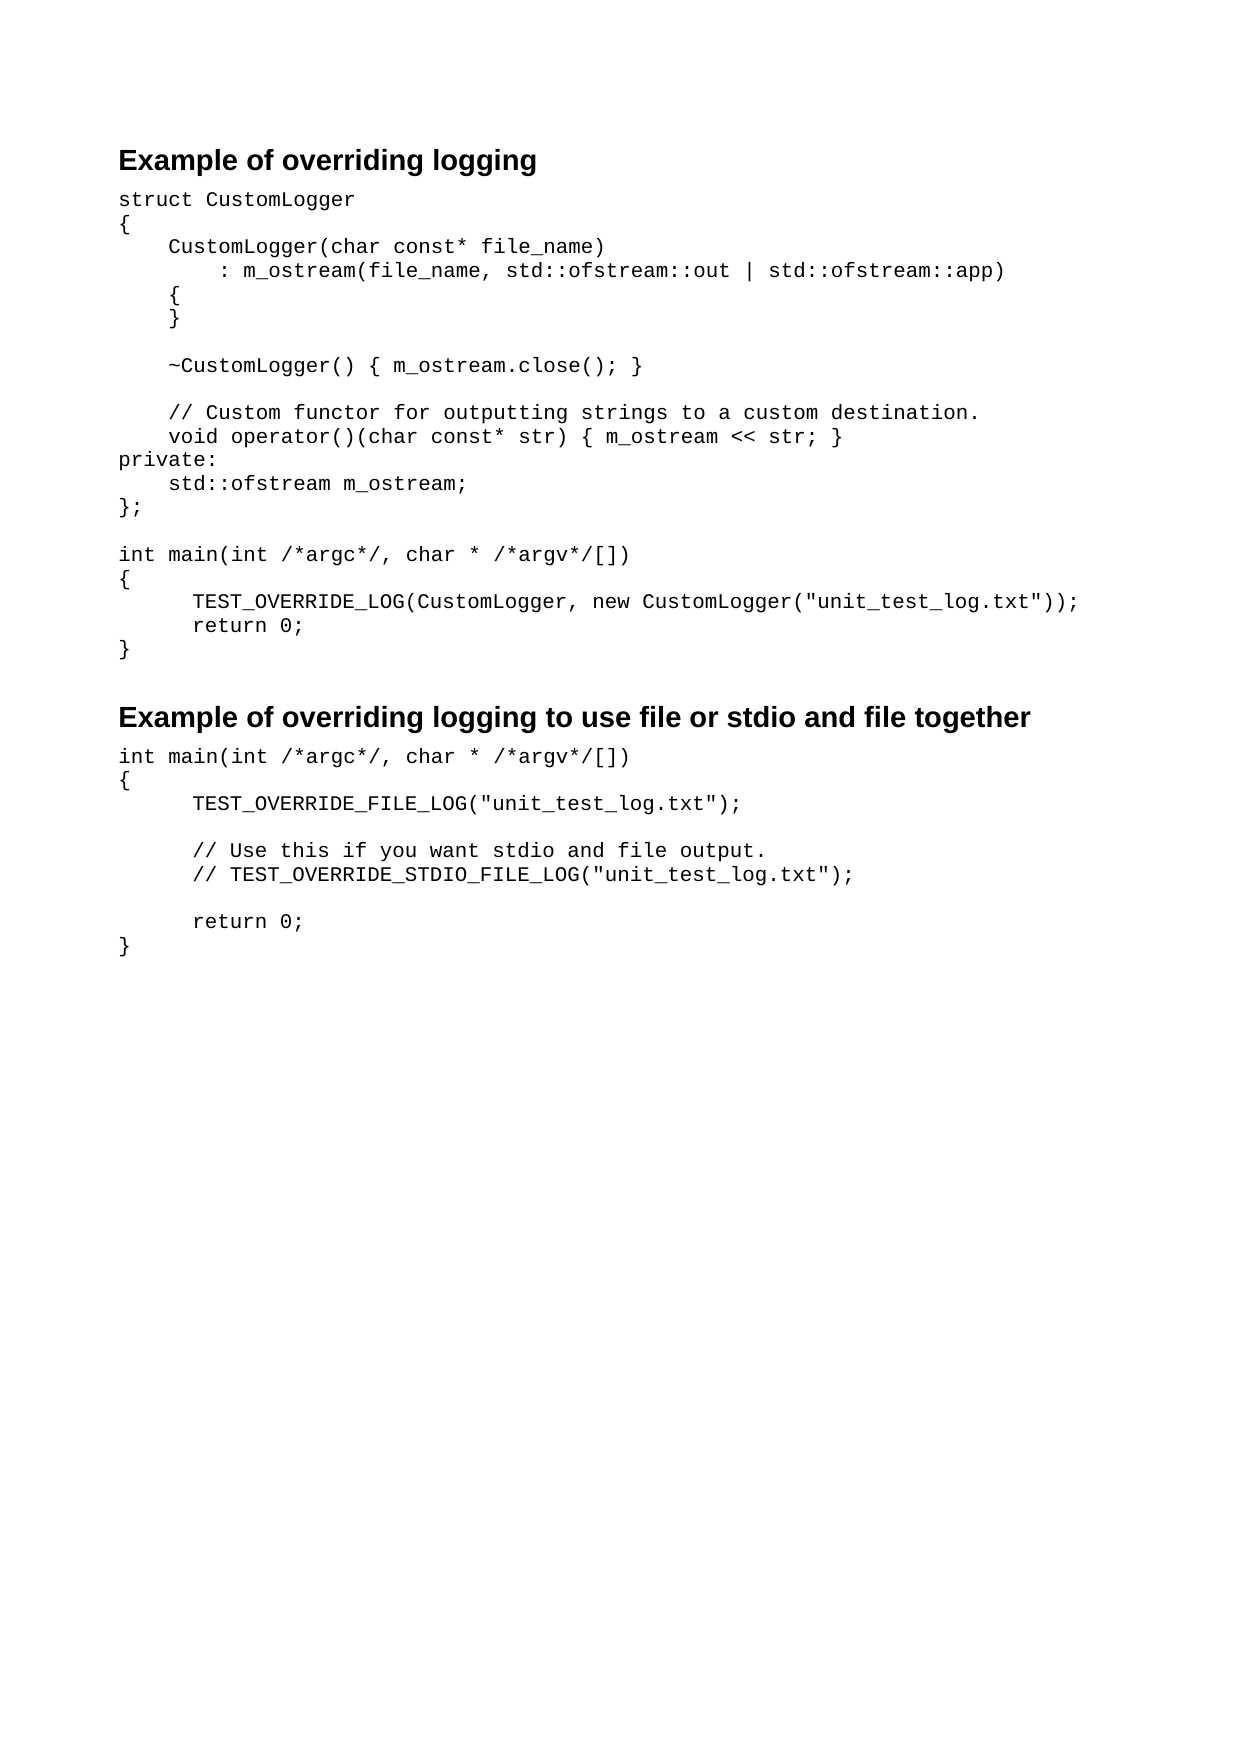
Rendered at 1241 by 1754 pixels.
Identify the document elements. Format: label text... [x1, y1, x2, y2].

subtitle Example of overriding logging to use file or stdio and file together [118, 699, 1122, 733]
text struct CustomLogger { CustomLogger(char const* file_name) : m_ostream(file_name, std::ofstream::out | std::ofstream::app) { } ~CustomLogger() { m_ostream.close(); } // Custom functor for outputting strings to a custom destination. void operator()(char const* str) { m_ostream << str; } private: std::ofstream m_ostream; }; int main(int /*argc*/, char * /*argv*/[]) { TEST_OVERRIDE_LOG(CustomLogger, new CustomLogger("unit_test_log.txt")); return 0; } [118, 189, 1122, 662]
subtitle Example of overriding logging [118, 143, 1122, 177]
text int main(int /*argc*/, char * /*argv*/[]) { TEST_OVERRIDE_FILE_LOG("unit_test_log.txt"); // Use this if you want stdio and file output. // TEST_OVERRIDE_STDIO_FILE_LOG("unit_test_log.txt"); return 0; } [118, 746, 1122, 958]
